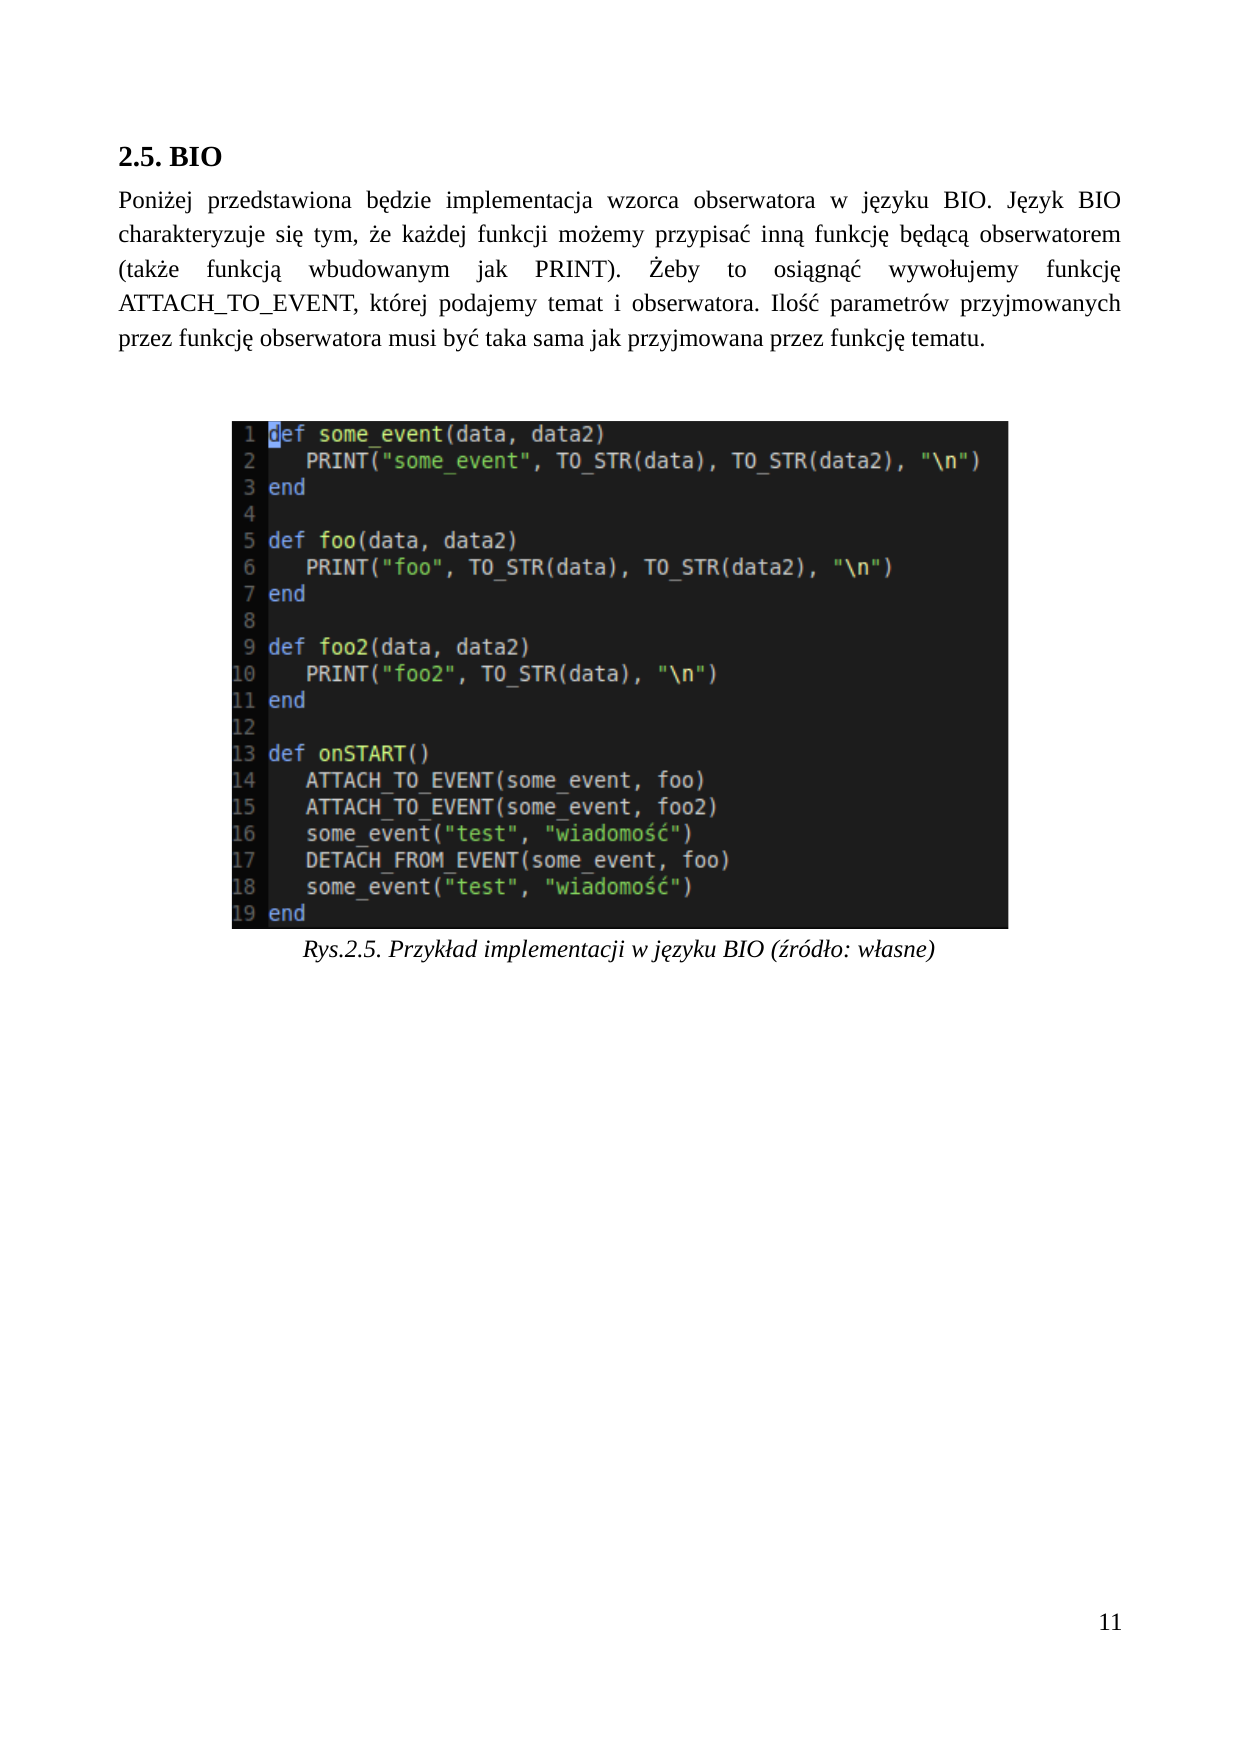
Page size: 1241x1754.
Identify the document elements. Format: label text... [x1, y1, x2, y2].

text Rys.2.5. Przykład implementacji w języku BIO (źródło: własne) [118, 929, 1122, 963]
picture [231, 421, 1009, 929]
text Poniżej przedstawiona będzie implementacja wzorca obserwatora w języku BIO. Język BIO charakteryzuje się tym, że każdej funkcji możemy przypisać inną funkcję będącą obserwatorem (także funkcją wbudowanym jak PRINT). Żeby to osiągnąć wywołujemy funkcję ATTACH_TO_EVENT, której podajemy temat i obserwatora. Ilość parametrów przyjmowanych przez funkcję obserwatora musi być taka sama jak przyjmowana przez funkcję tematu. [118, 185, 1122, 352]
subtitle 2.5. BIO [118, 139, 1122, 172]
